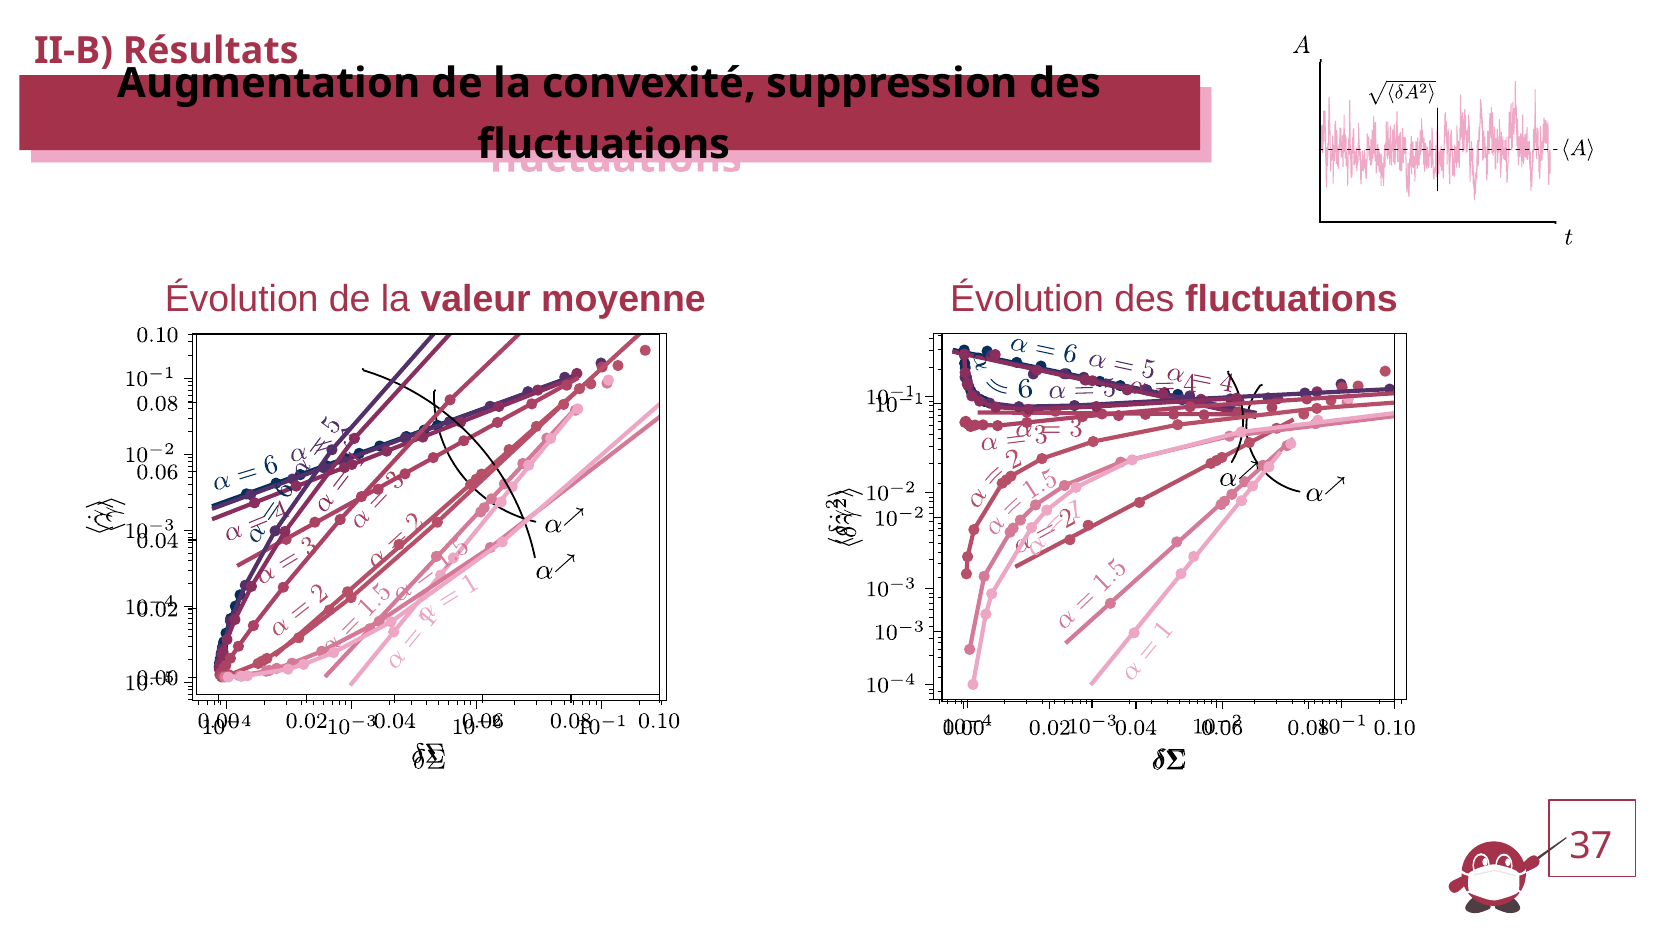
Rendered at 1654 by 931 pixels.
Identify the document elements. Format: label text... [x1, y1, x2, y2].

text_box Évolution de la valeur moyenne [114, 270, 747, 370]
picture [825, 332, 1415, 770]
text_box Évolution des fluctuations [900, 270, 1501, 327]
text_box Augmentation de la convexité, suppression des fluctuations [19, 76, 1201, 151]
picture [85, 327, 680, 769]
picture [1292, 35, 1593, 245]
picture [1448, 799, 1637, 914]
text_box [1492, 811, 1654, 887]
text_box II-B) Résultats [19, 16, 1238, 76]
